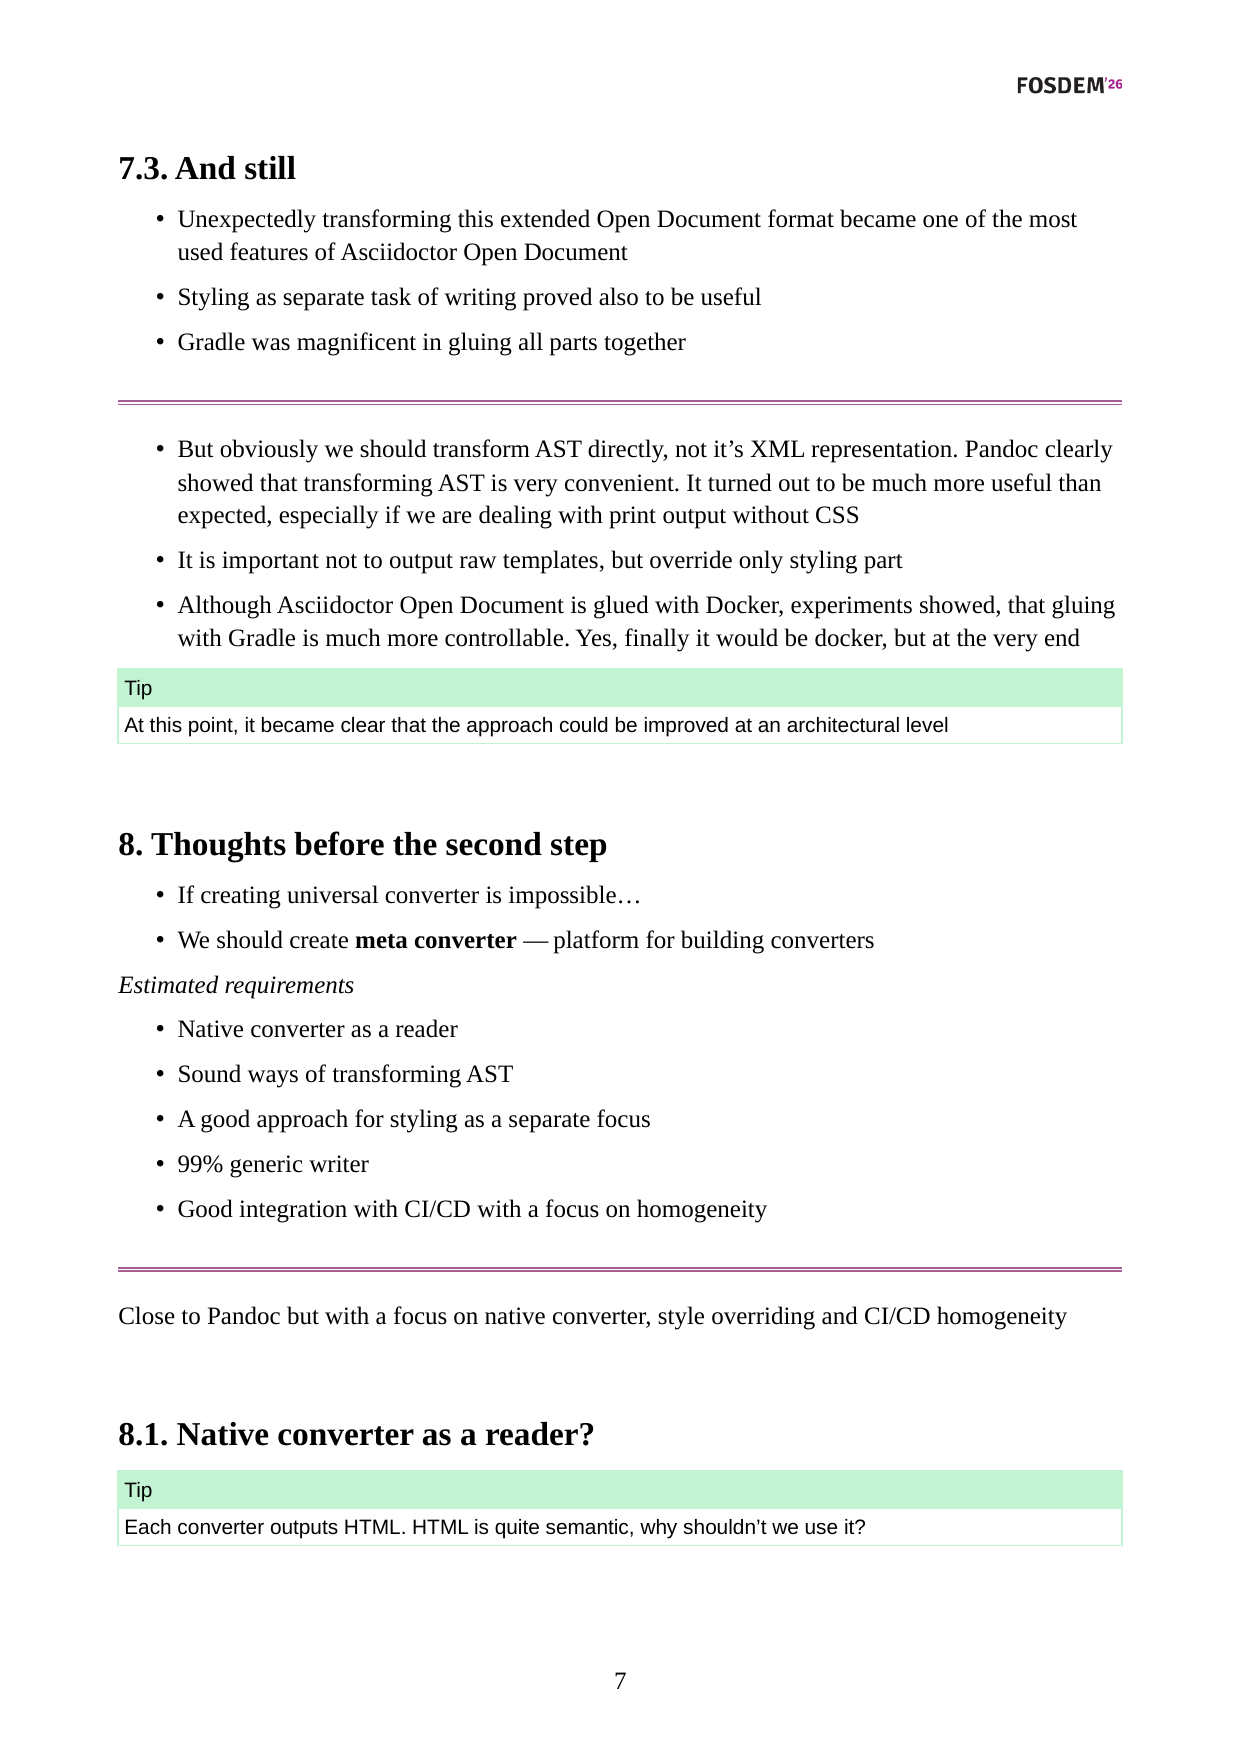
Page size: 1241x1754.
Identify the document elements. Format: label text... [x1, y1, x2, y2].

list 99% generic writer [177, 1149, 1122, 1178]
table_cell At this point, it became clear that the approach could be improved at an architectural level [119, 707, 1121, 743]
list Unexpectedly transforming this extended Open Document format became one of the most used features of Asciidoctor Open Document [177, 204, 1122, 266]
list Gradle was magnificent in gluing all parts together [177, 327, 1122, 356]
list But obviously we should transform AST directly, not it’s XML representation. Pandoc clearly showed that transforming AST is very convenient. It turned out to be much more useful than expected, especially if we are dealing with print output without CSS [177, 434, 1122, 529]
list It is important not to output raw templates, but override only styling part [177, 545, 1122, 574]
list If creating universal converter is impossible…​ [177, 880, 1122, 909]
text Estimated requirements [118, 970, 1122, 998]
text Close to Pandoc but with a focus on native converter, style overriding and CI/CD homogeneity [118, 1301, 1122, 1330]
subtitle 7.3. And still [118, 148, 1122, 187]
table_cell Each converter outputs HTML. HTML is quite semantic, why shouldn’t we use it? [119, 1509, 1121, 1545]
list Native converter as a reader [177, 1014, 1122, 1043]
table_header Tip [119, 670, 1121, 705]
subtitle 8. Thoughts before the second step [118, 824, 1122, 863]
list Sound ways of transforming AST [177, 1059, 1122, 1088]
table_header Tip [119, 1472, 1121, 1508]
list We should create meta converter — platform for building converters [177, 925, 1122, 954]
list A good approach for styling as a separate focus [177, 1104, 1122, 1133]
list Good integration with CI/CD with a focus on homogeneity [177, 1194, 1122, 1222]
subtitle 8.1. Native converter as a reader? [118, 1414, 1122, 1453]
picture [1017, 76, 1123, 94]
list Styling as separate task of writing proved also to be useful [177, 282, 1122, 311]
list Although Asciidoctor Open Document is glued with Docker, experiments showed, that gluing with Gradle is much more controllable. Yes, finally it would be docker, but at the very end [177, 590, 1122, 652]
